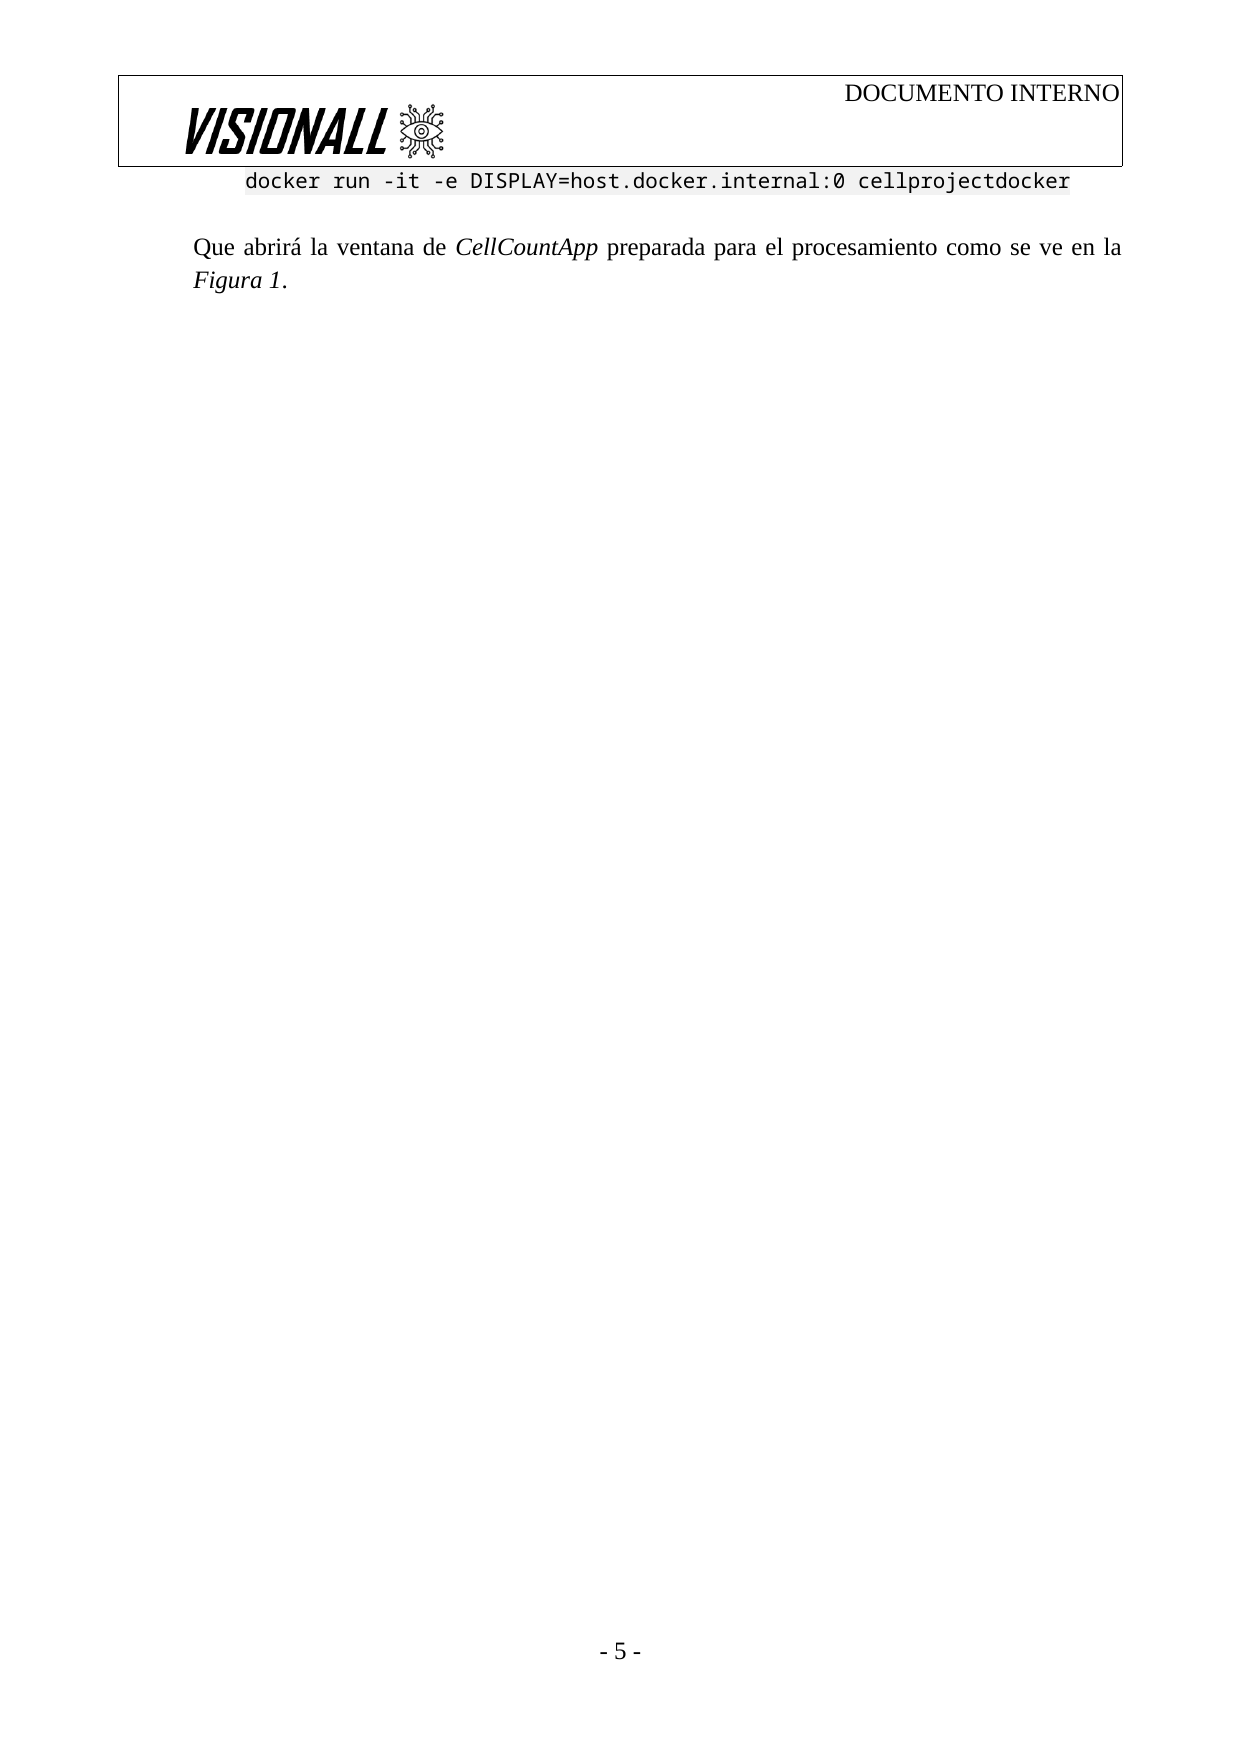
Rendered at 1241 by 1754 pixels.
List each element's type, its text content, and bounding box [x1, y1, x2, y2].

text docker run -it -e DISPLAY=host.docker.internal:0 cellprojectdocker [193, 167, 1122, 195]
text Que abrirá la ventana de CellCountApp preparada para el procesamiento como se ve en la Figura 1. [193, 232, 1122, 294]
